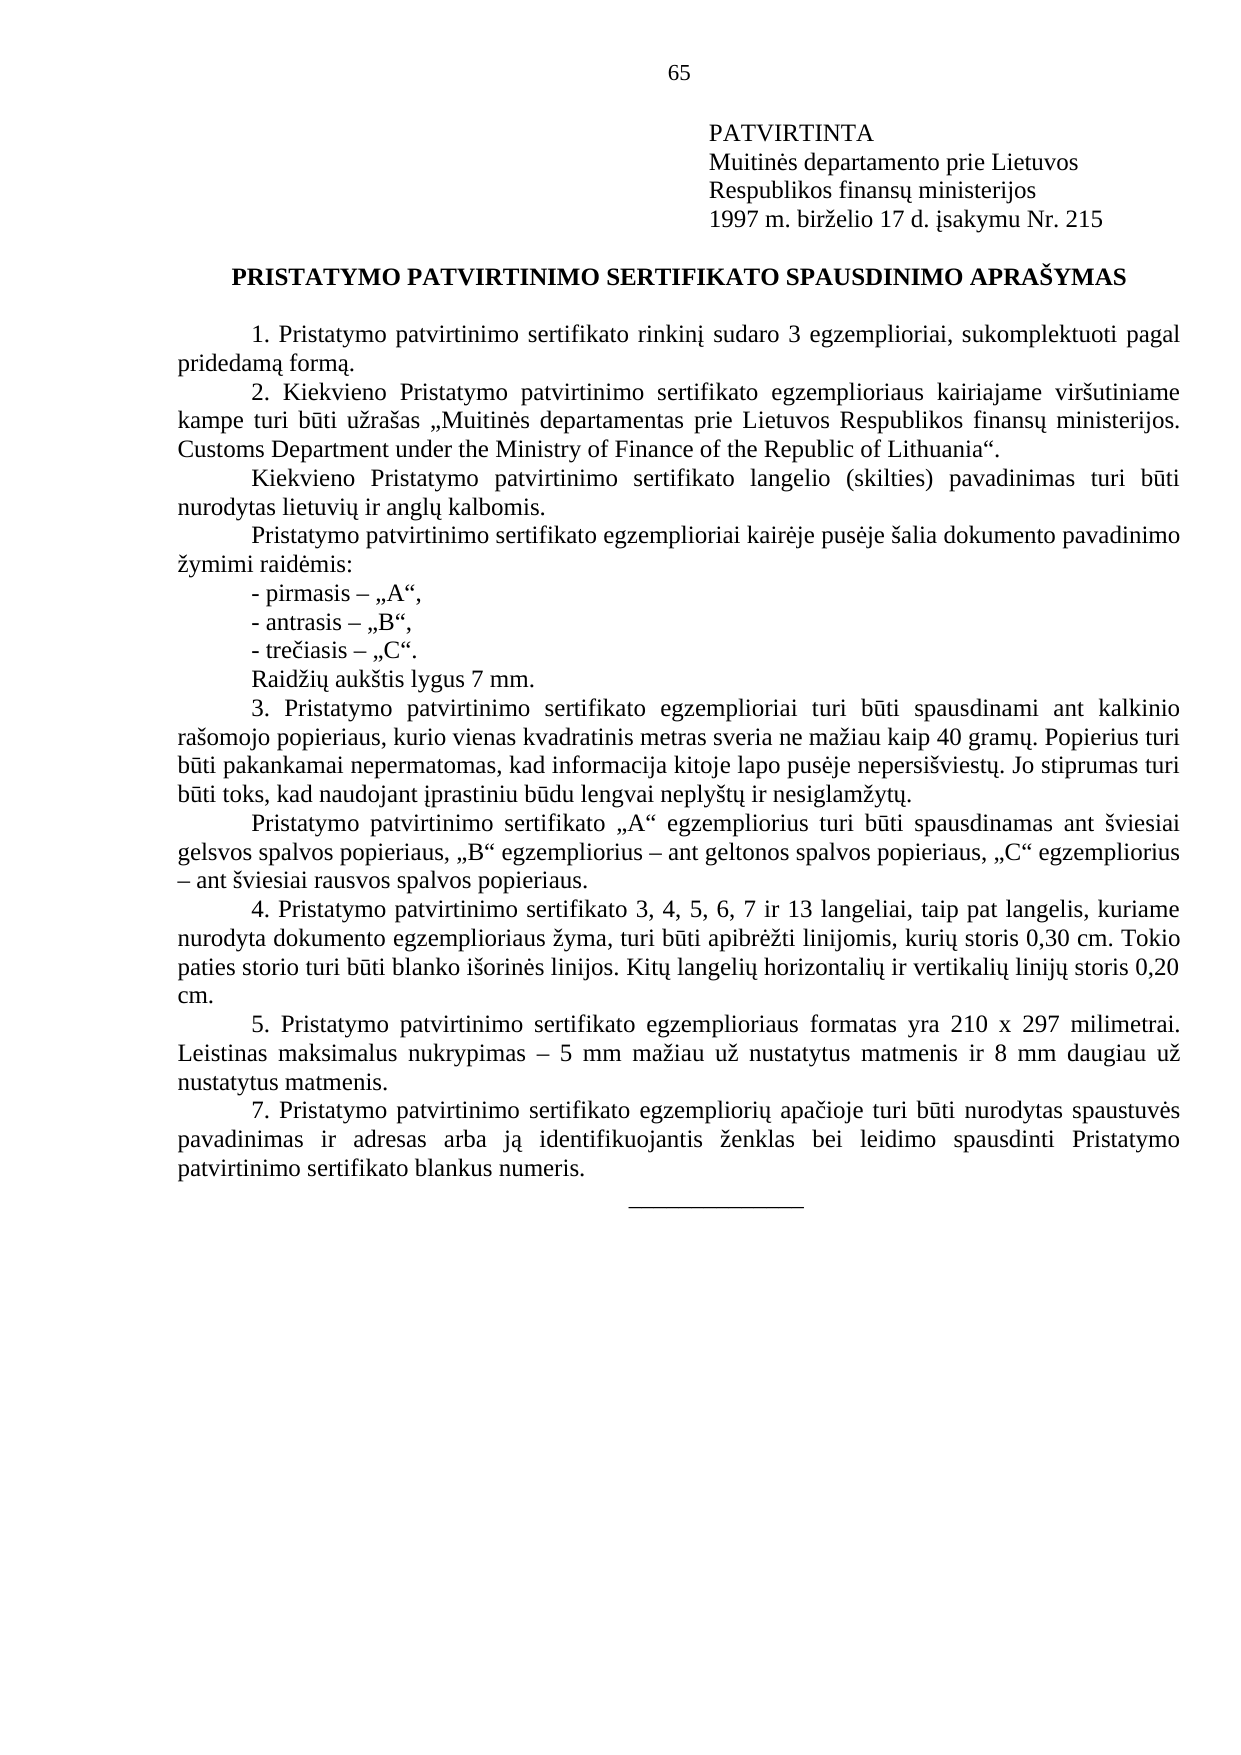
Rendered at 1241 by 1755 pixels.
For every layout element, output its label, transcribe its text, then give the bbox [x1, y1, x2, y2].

text 5. Pristatymo patvirtinimo sertifikato egzemplioriaus formatas yra 210 x 297 milimetrai. Leistinas maksimalus nukrypimas – 5 mm mažiau už nustatytus matmenis ir 8 mm daugiau už nustatytus matmenis. [177, 1009, 1181, 1096]
text Respublikos finansų ministerijos [177, 176, 1181, 204]
text - antrasis – „B“, [177, 607, 1181, 636]
text 3. Pristatymo patvirtinimo sertifikato egzemplioriai turi būti spausdinami ant kalkinio rašomojo popieriaus, kurio vienas kvadratinis metras sveria ne mažiau kaip 40 gramų. Popierius turi būti pakankamai nepermatomas, kad informacija kitoje lapo pusėje nepersišviestų. Jo stiprumas turi būti toks, kad naudojant įprastiniu būdu lengvai neplyštų ir nesiglamžytų. [177, 693, 1181, 808]
text Pristatymo patvirtinimo sertifikato „A“ egzempliorius turi būti spausdinamas ant šviesiai gelsvos spalvos popieriaus, „B“ egzempliorius – ant geltonos spalvos popieriaus, „C“ egzempliorius – ant šviesiai rausvos spalvos popieriaus. [177, 808, 1181, 894]
text PRISTATYMO PATVIRTINIMO SERTIFIKATO SPAUSDINIMO APRAŠYMAS [177, 262, 1181, 291]
text 2. Kiekvieno Pristatymo patvirtinimo sertifikato egzemplioriaus kairiajame viršutiniame kampe turi būti užrašas „Muitinės departamentas prie Lietuvos Respublikos finansų ministerijos. Customs Department under the Ministry of Finance of the Republic of Lithuania“. [177, 377, 1181, 463]
text 1997 m. birželio 17 d. įsakymu Nr. 215 [177, 204, 1181, 233]
text - pirmasis – „A“, [177, 578, 1181, 607]
text Kiekvieno Pristatymo patvirtinimo sertifikato langelio (skilties) pavadinimas turi būti nurodytas lietuvių ir anglų kalbomis. [177, 463, 1181, 521]
text PATVIRTINTA [709, 118, 1181, 147]
text Raidžių aukštis lygus 7 mm. [177, 664, 1181, 693]
text 7. Pristatymo patvirtinimo sertifikato egzempliorių apačioje turi būti nurodytas spaustuvės pavadinimas ir adresas arba ją identifikuojantis ženklas bei leidimo spausdinti Pristatymo patvirtinimo sertifikato blankus numeris. [177, 1096, 1181, 1182]
text - trečiasis – „C“. [177, 636, 1181, 664]
text Muitinės departamento prie Lietuvos [177, 147, 1181, 176]
text 4. Pristatymo patvirtinimo sertifikato 3, 4, 5, 6, 7 ir 13 langeliai, taip pat langelis, kuriame nurodyta dokumento egzemplioriaus žyma, turi būti apibrėžti linijomis, kurių storis 0,30 cm. Tokio paties storio turi būti blanko išorinės linijos. Kitų langelių horizontalių ir vertikalių linijų storis 0,20 cm. [177, 894, 1181, 1009]
text 1. Pristatymo patvirtinimo sertifikato rinkinį sudaro 3 egzemplioriai, sukomplektuoti pagal pridedamą formą. [177, 319, 1181, 377]
text Pristatymo patvirtinimo sertifikato egzemplioriai kairėje pusėje šalia dokumento pavadinimo žymimi raidėmis: [177, 521, 1181, 578]
text ______________ [177, 1182, 1181, 1211]
